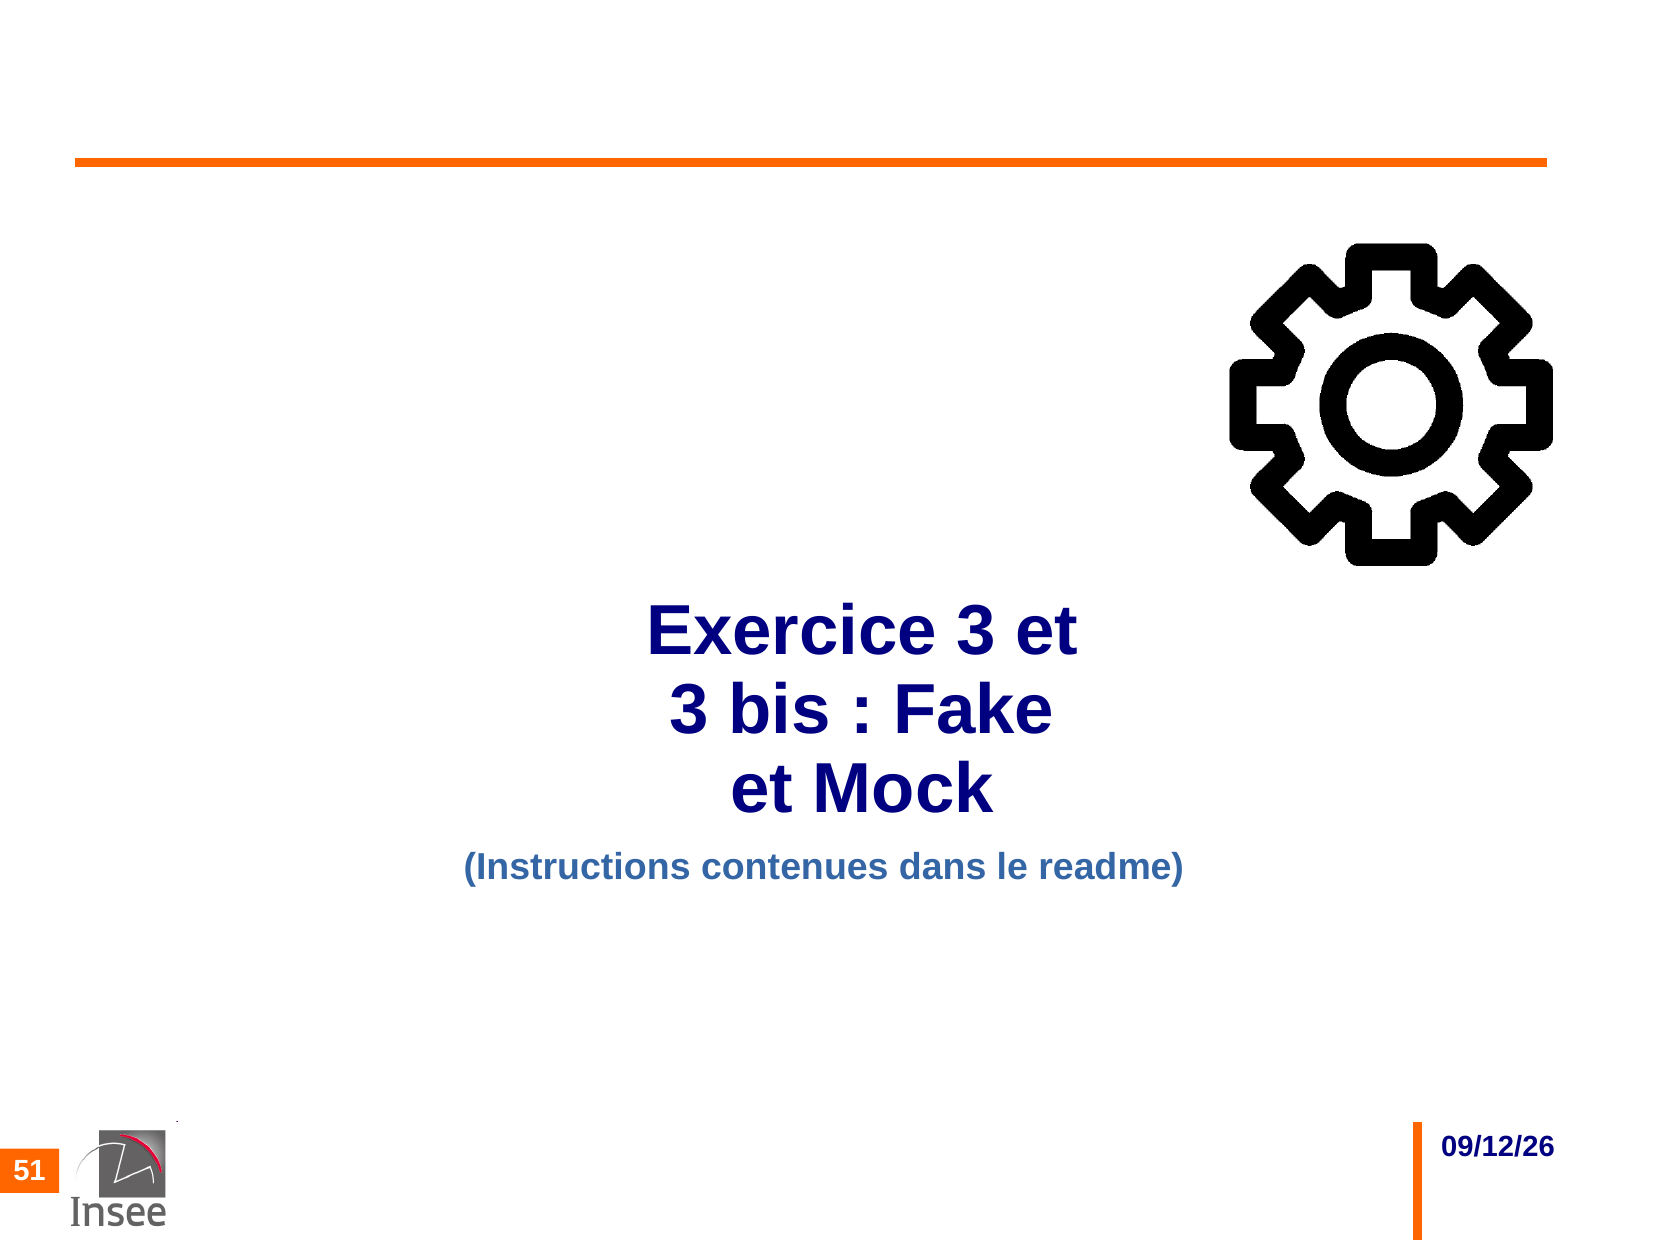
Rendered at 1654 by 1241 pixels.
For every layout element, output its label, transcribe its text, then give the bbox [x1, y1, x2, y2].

text_box (Instructions contenues dans le readme) [448, 838, 1205, 896]
picture [1222, 236, 1560, 573]
list Exercice 3 et 3 bis : Fake et Mock [569, 590, 1084, 832]
picture [62, 1121, 178, 1241]
